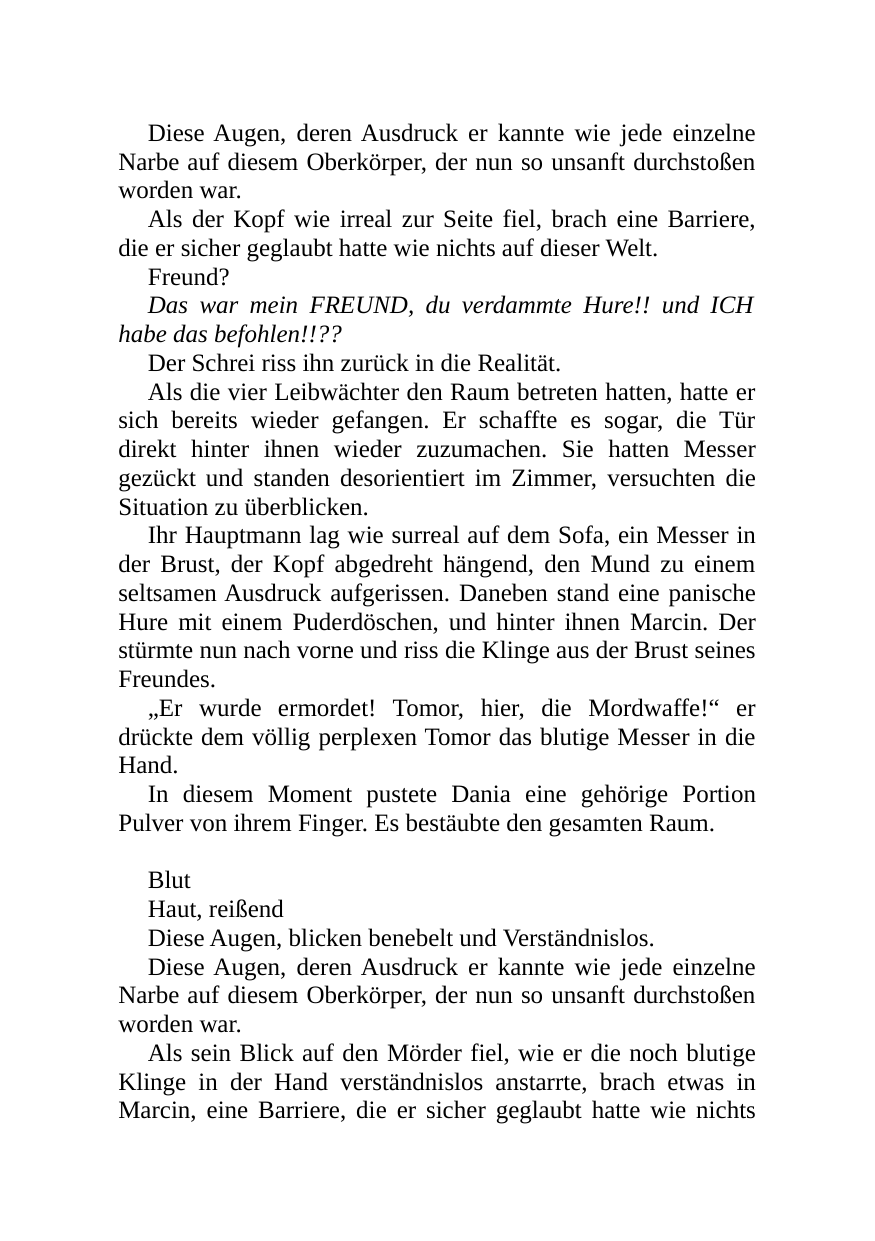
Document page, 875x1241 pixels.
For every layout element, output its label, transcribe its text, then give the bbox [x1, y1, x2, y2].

text Diese Augen, deren Ausdruck er kannte wie jede einzelne Narbe auf diesem Oberkörper, der nun so unsanft durchstoßen worden war. [118, 952, 756, 1038]
text „Er wurde ermordet! Tomor, hier, die Mordwaffe!“ er drückte dem völlig perplexen Tomor das blutige Messer in die Hand. [118, 693, 756, 779]
text Ihr Hauptmann lag wie surreal auf dem Sofa, ein Messer in der Brust, der Kopf abgedreht hängend, den Mund zu einem seltsamen Ausdruck aufgerissen. Daneben stand eine panische Hure mit einem Puderdöschen, und hinter ihnen Marcin. Der stürmte nun nach vorne und riss die Klinge aus der Brust seines Freundes. [118, 521, 756, 693]
text Als der Kopf wie irreal zur Seite fiel, brach eine Barriere, die er sicher geglaubt hatte wie nichts auf dieser Welt. [118, 204, 756, 262]
text Freund? [118, 262, 756, 291]
text In diesem Moment pustete Dania eine gehörige Portion Pulver von ihrem Finger. Es bestäubte den gesamten Raum. [118, 779, 756, 837]
text Als sein Blick auf den Mörder fiel, wie er die noch blutige Klinge in der Hand verständnislos anstarrte, brach etwas in Marcin, eine Barriere, die er sicher geglaubt hatte wie nichts [118, 1038, 756, 1124]
text Das war mein FREUND, du verdammte Hure!! und ICH habe das befohlen!!?? [118, 291, 756, 348]
text Der Schrei riss ihn zurück in die Realität. [118, 348, 756, 377]
text Diese Augen, deren Ausdruck er kannte wie jede einzelne Narbe auf diesem Oberkörper, der nun so unsanft durchstoßen worden war. [118, 118, 756, 204]
text Als die vier Leibwächter den Raum betreten hatten, hatte er sich bereits wieder gefangen. Er schaffte es sogar, die Tür direkt hinter ihnen wieder zuzumachen. Sie hatten Messer gezückt und standen desorientiert im Zimmer, versuchten die Situation zu überblicken. [118, 377, 756, 521]
text Haut, reißend [118, 894, 756, 923]
text Blut [118, 866, 756, 894]
text Diese Augen, blicken benebelt und Verständnislos. [118, 923, 756, 952]
